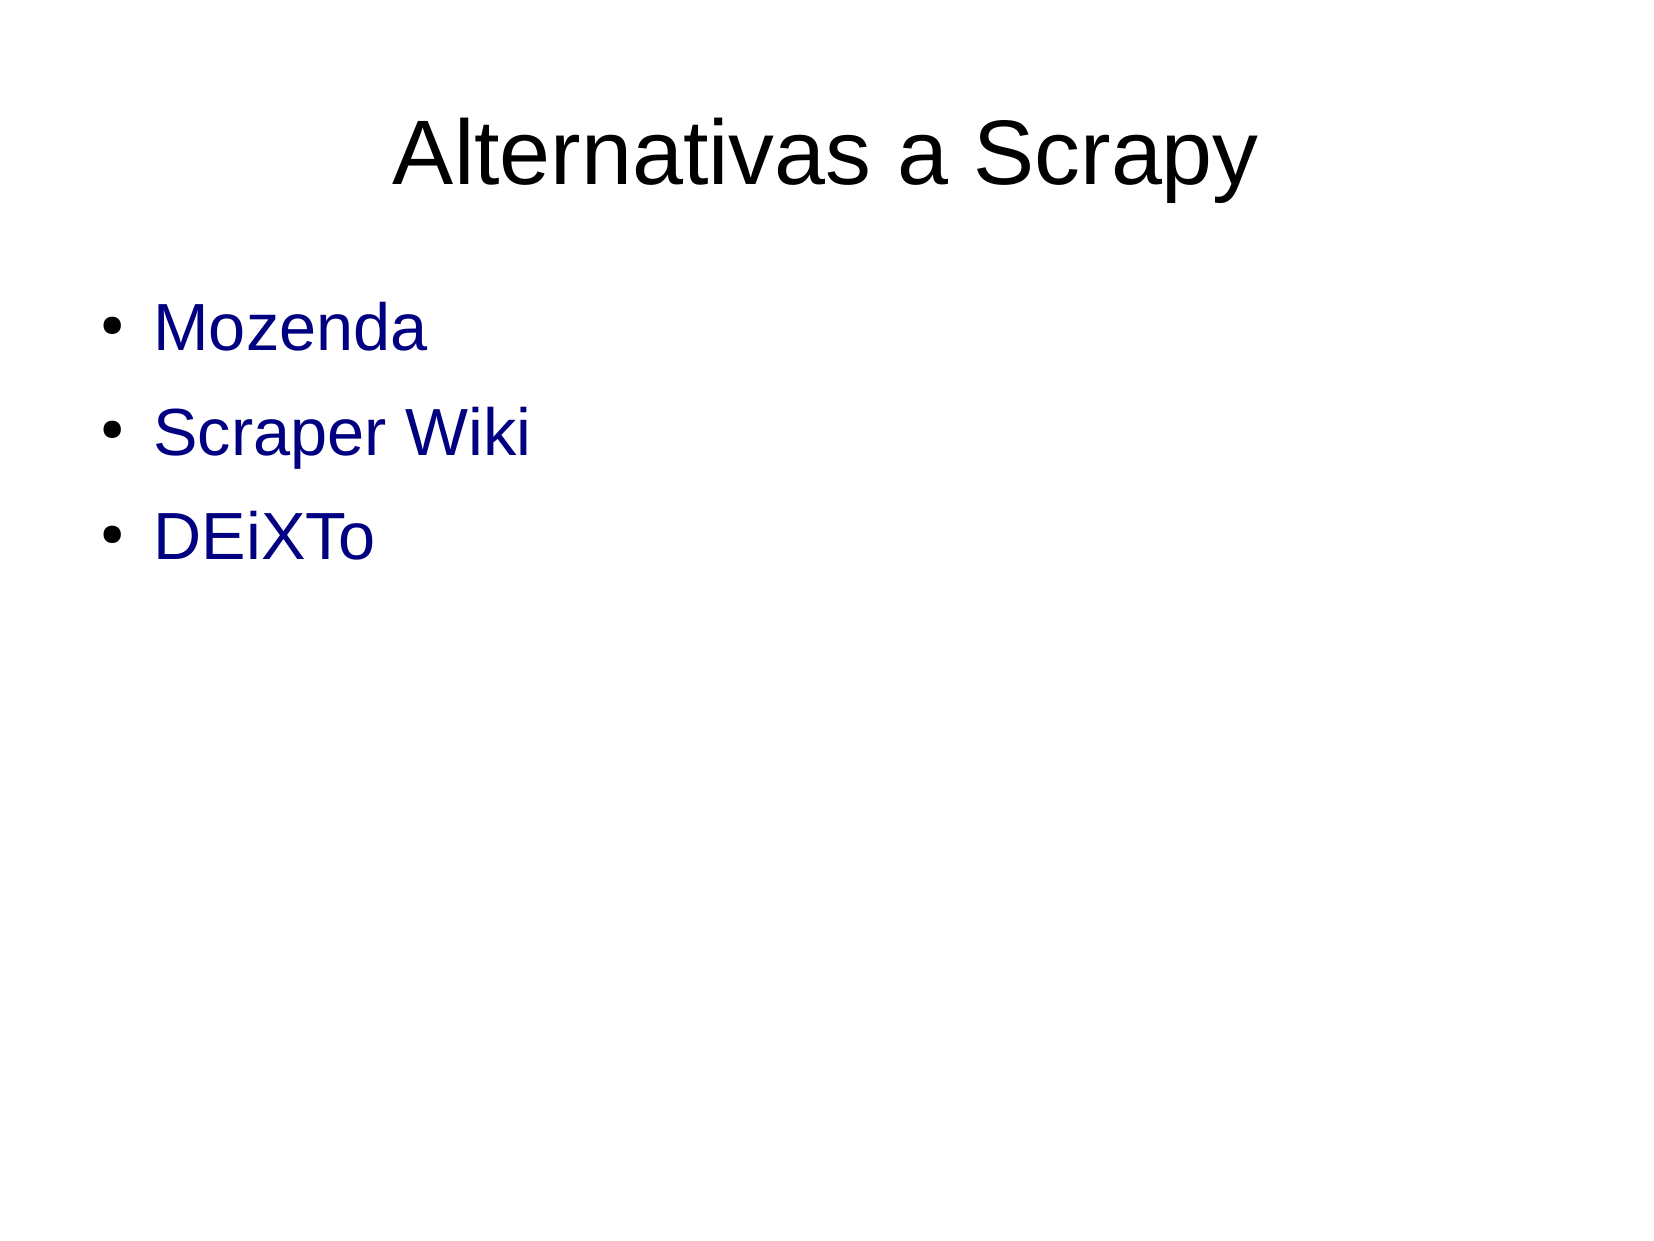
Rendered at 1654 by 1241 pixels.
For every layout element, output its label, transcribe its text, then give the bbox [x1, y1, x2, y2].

list Mozenda Scraper Wiki DEiXTo [82, 290, 1538, 1010]
title Alternativas a Scrapy [82, 49, 1571, 257]
